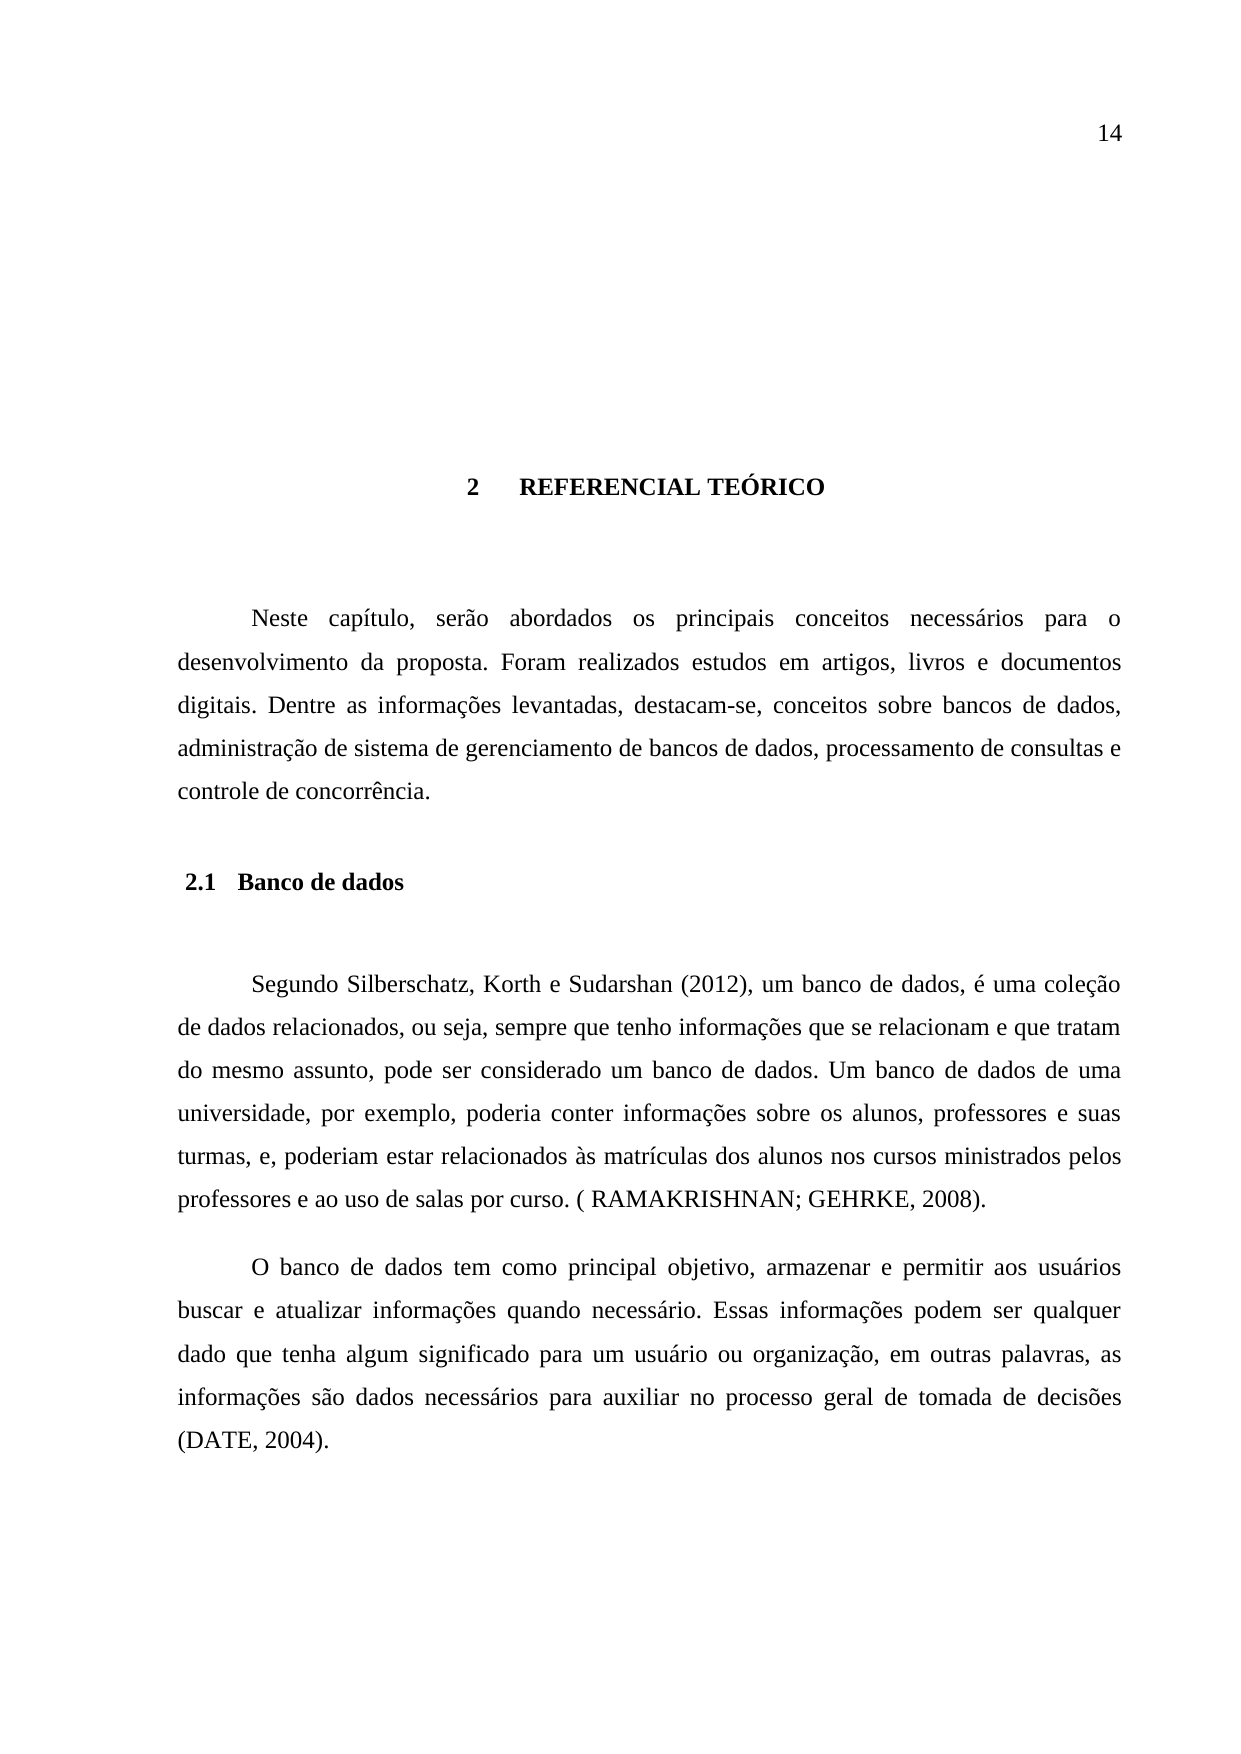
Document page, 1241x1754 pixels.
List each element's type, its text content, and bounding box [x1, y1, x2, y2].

list Banco de dados [185, 867, 1122, 896]
text Segundo Silberschatz, Korth e Sudarshan (2012), um banco de dados, é uma coleção de dados relacionados, ou seja, sempre que tenho informações que se relacionam e que tratam do mesmo assunto, pode ser considerado um banco de dados. Um banco de dados de uma universidade, por exemplo, poderia conter informações sobre os alunos, professores e suas turmas, e, poderiam estar relacionados às matrículas dos alunos nos cursos ministrados pelos professores e ao uso de salas por curso. ( RAMAKRISHNAN; GEHRKE, 2008). [177, 969, 1122, 1213]
text O banco de dados tem como principal objetivo, armazenar e permitir aos usuários buscar e atualizar informações quando necessário. Essas informações podem ser qualquer dado que tenha algum significado para um usuário ou organização, em outras palavras, as informações são dados necessários para auxiliar no processo geral de tomada de decisões (DATE, 2004). [177, 1252, 1122, 1454]
list REFERENCIAL TEÓRICO [170, 472, 1122, 501]
text Neste capítulo, serão abordados os principais conceitos necessários para o desenvolvimento da proposta. Foram realizados estudos em artigos, livros e documentos digitais. Dentre as informações levantadas, destacam-se, conceitos sobre bancos de dados, administração de sistema de gerenciamento de bancos de dados, processamento de consultas e controle de concorrência. [177, 603, 1122, 805]
